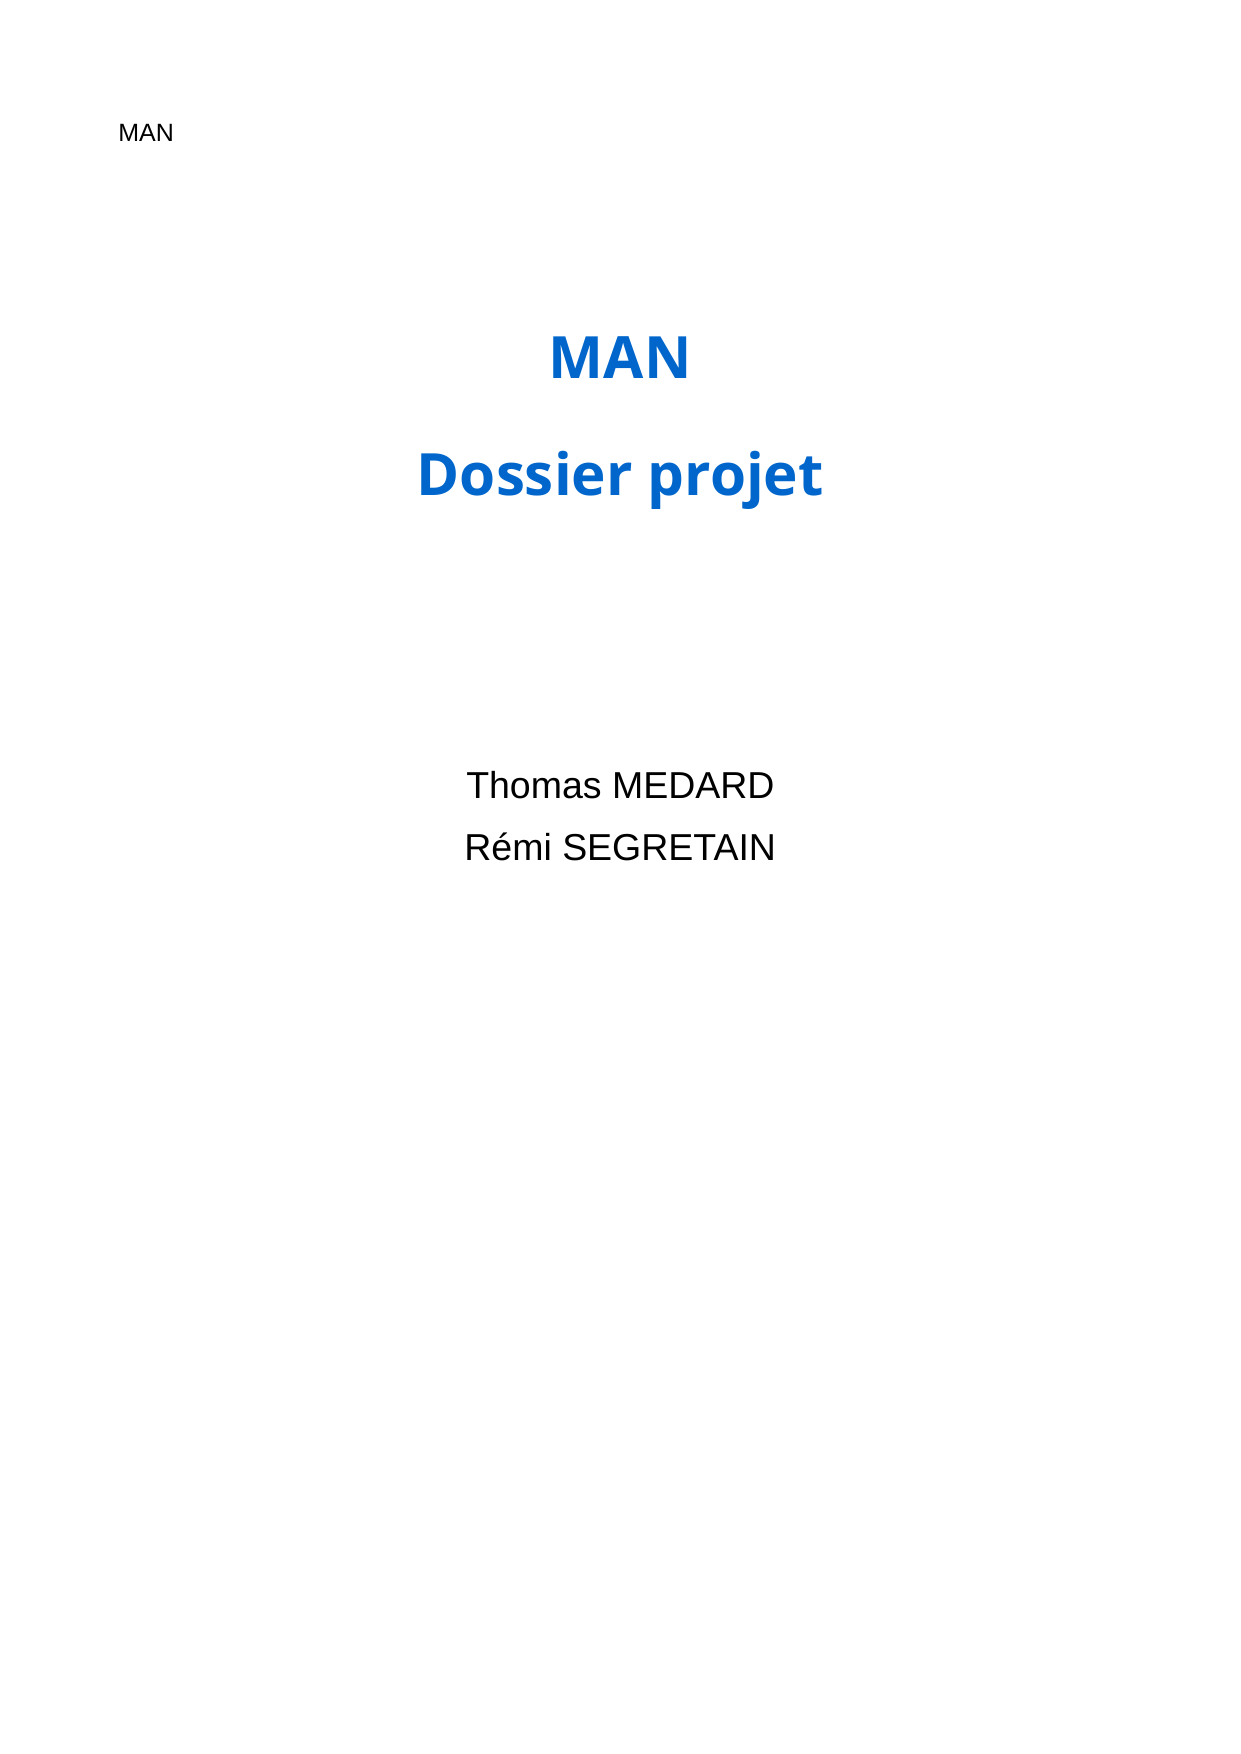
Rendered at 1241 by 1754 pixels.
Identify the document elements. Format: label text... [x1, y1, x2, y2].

subtitle Rémi SEGRETAIN [118, 825, 1122, 868]
title MAN [118, 316, 1122, 396]
title Dossier projet [118, 433, 1122, 513]
subtitle Thomas MEDARD [118, 763, 1122, 806]
